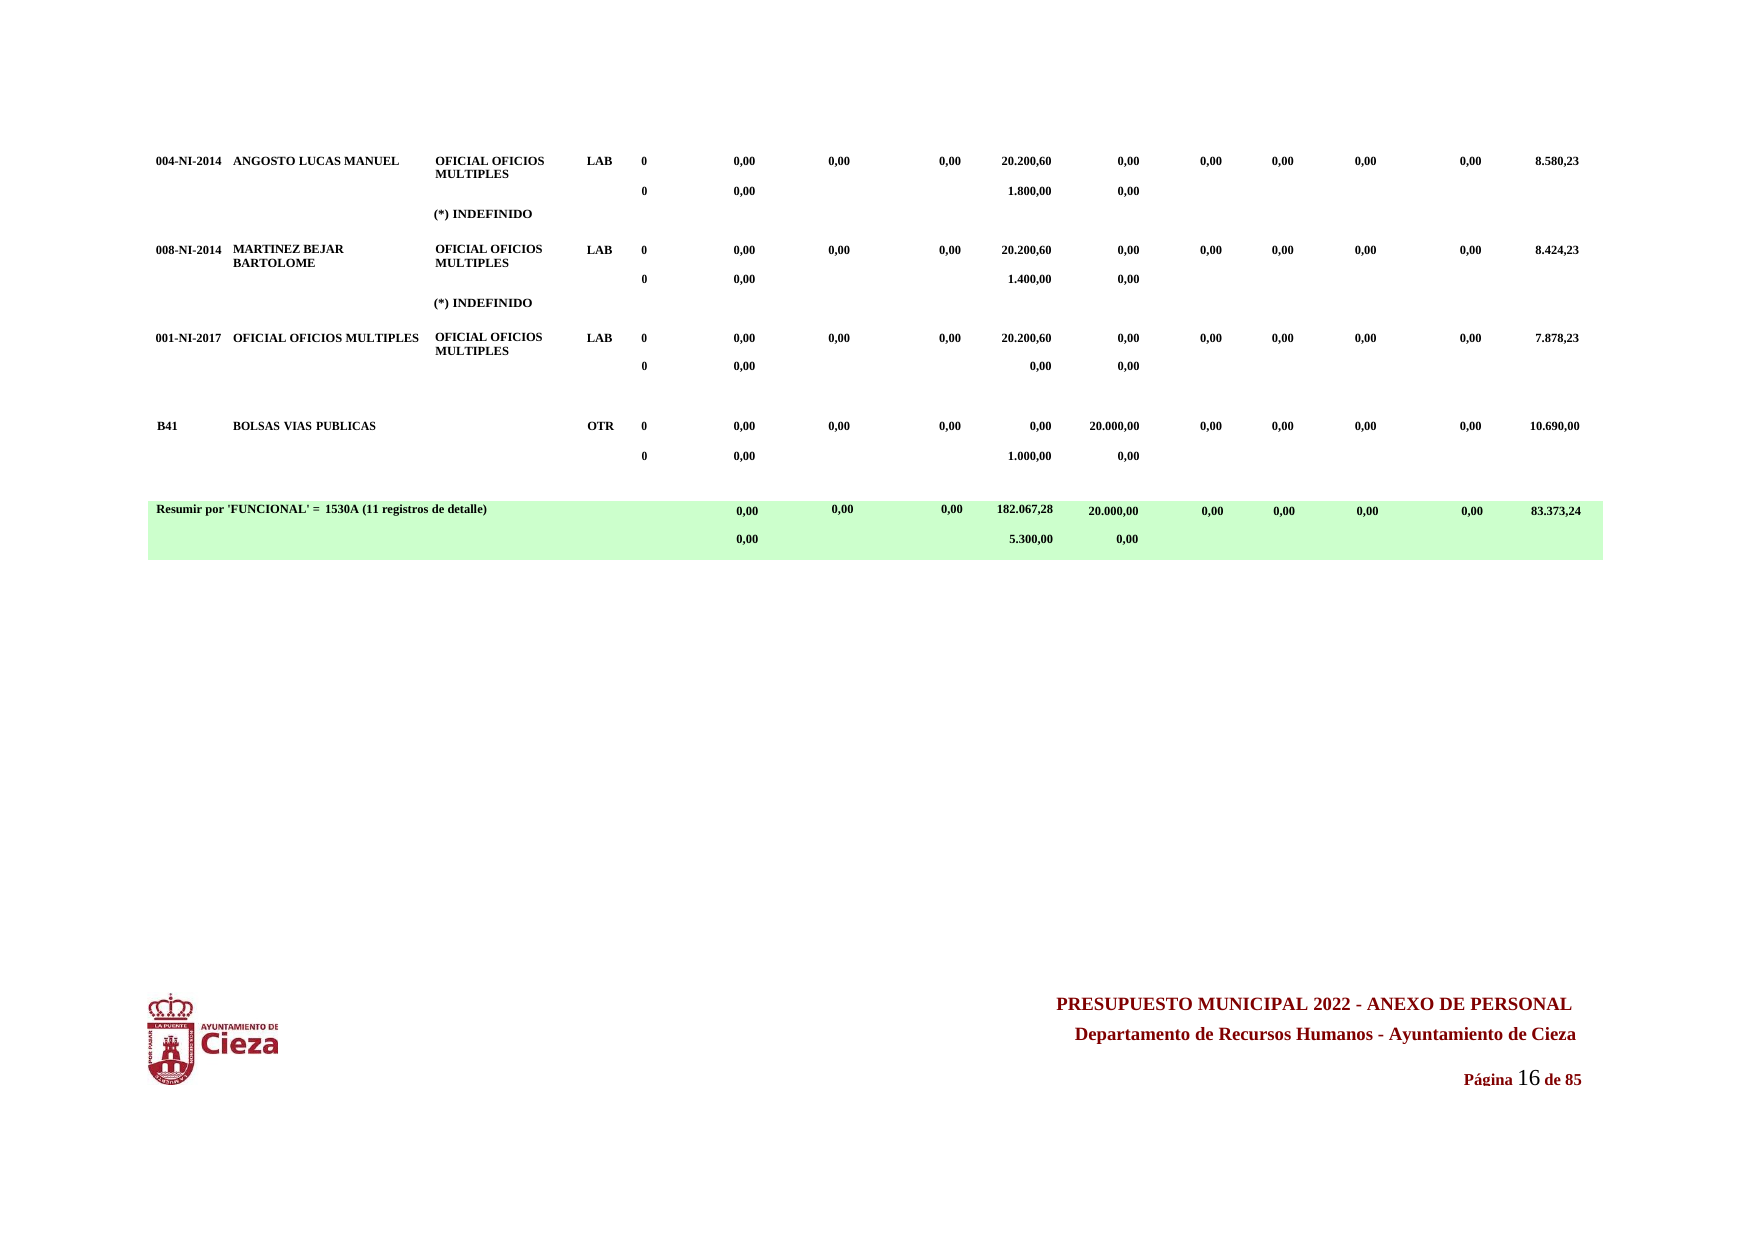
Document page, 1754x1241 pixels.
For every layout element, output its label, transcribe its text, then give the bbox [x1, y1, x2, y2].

table_cell OFICIAL OFICIOS MULTIPLES [426, 233, 565, 272]
table_cell [628, 501, 690, 525]
table_cell 0,00 [1419, 501, 1507, 525]
table_cell [1507, 442, 1603, 501]
table_cell [896, 184, 981, 203]
table_cell [1324, 184, 1419, 203]
table_cell [1247, 361, 1324, 375]
table_cell 0 [628, 184, 690, 203]
table_cell 0,00 [896, 321, 981, 361]
table_cell [981, 203, 1072, 233]
table_cell 0 [628, 442, 690, 501]
table_cell [1419, 184, 1507, 203]
table_cell Resumir por 'FUNCIONAL' = 1530A (11 registros de detalle) [148, 501, 628, 525]
table_cell 0,00 [1247, 501, 1324, 525]
table_cell [426, 361, 565, 375]
table_header 0,00 [1247, 155, 1324, 183]
table_cell [148, 442, 628, 501]
table_cell 0,00 [793, 375, 896, 442]
table_cell 20.000,00 [1072, 375, 1170, 442]
table_cell [1324, 272, 1419, 292]
table_header 0,00 [896, 155, 981, 183]
table_header 0,00 [793, 155, 896, 183]
table_cell [793, 184, 896, 203]
table_cell [628, 203, 690, 233]
table_cell 0,00 [981, 361, 1072, 375]
table_cell [1324, 361, 1419, 375]
table_cell [1507, 292, 1603, 321]
table_cell 0,00 [793, 501, 896, 525]
table_cell 0,00 [793, 321, 896, 361]
table_cell 0,00 [1247, 233, 1324, 272]
table_header 0,00 [690, 155, 793, 183]
table_cell [1507, 184, 1603, 203]
table_cell 0,00 [690, 442, 793, 501]
table_cell 5.300,00 [981, 525, 1072, 560]
table_cell [226, 184, 426, 203]
table_cell [896, 272, 981, 292]
table_cell [148, 361, 226, 375]
table_header LAB [565, 155, 628, 183]
table_cell [1419, 442, 1507, 501]
table_cell [793, 361, 896, 375]
table_cell OFICIAL OFICIOS MULTIPLES [426, 321, 565, 361]
table_cell [1170, 442, 1247, 501]
table_cell [628, 525, 690, 560]
table_cell [1170, 361, 1247, 375]
table_cell 0,00 [1072, 233, 1170, 272]
table_cell [1247, 203, 1324, 233]
table_cell 0 [628, 233, 690, 272]
table_cell [1419, 272, 1507, 292]
table_header 0,00 [1170, 155, 1247, 183]
table_cell 0,00 [896, 375, 981, 442]
table_cell 83.373,24 [1507, 501, 1603, 525]
table_cell 0,00 [1072, 321, 1170, 361]
table_cell [896, 525, 981, 560]
table_cell 0,00 [1419, 321, 1507, 361]
table_cell 0,00 [690, 361, 793, 375]
table_cell [148, 272, 226, 292]
table_cell 0,00 [690, 184, 793, 203]
table_header 0 [628, 155, 690, 183]
table_cell [1419, 203, 1507, 233]
table_cell 1.000,00 [981, 442, 1072, 501]
table_cell MARTINEZ BEJAR BARTOLOME [226, 233, 426, 272]
table_cell [1324, 292, 1419, 321]
table_cell 0 [628, 361, 690, 375]
table_cell [148, 292, 226, 321]
table_cell 7.878,23 [1507, 321, 1603, 361]
table_cell 0,00 [1170, 233, 1247, 272]
table_cell LAB [565, 321, 628, 361]
table_cell 0,00 [981, 375, 1072, 442]
table_cell 0,00 [1419, 233, 1507, 272]
table_cell [1419, 361, 1507, 375]
table_cell [226, 361, 426, 375]
table_cell 0,00 [1247, 375, 1324, 442]
table_cell 0,00 [1324, 501, 1419, 525]
table_cell [1507, 525, 1603, 560]
table_cell [1170, 525, 1247, 560]
table_cell [1247, 292, 1324, 321]
table_cell (*) INDEFINIDO [426, 292, 565, 321]
table_cell [793, 272, 896, 292]
table_cell [1507, 361, 1603, 375]
table_cell [565, 203, 628, 233]
table_cell [793, 292, 896, 321]
table_cell 0,00 [896, 501, 981, 525]
table_cell 1.400,00 [981, 272, 1072, 292]
table_cell [1170, 184, 1247, 203]
table_header 0,00 [1072, 155, 1170, 183]
table_cell [896, 203, 981, 233]
table_cell 008-NI-2014 [148, 233, 226, 272]
table_cell 182.067,28 [981, 501, 1072, 525]
table_header 20.200,60 [981, 155, 1072, 183]
table_cell 0,00 [690, 272, 793, 292]
table_cell [793, 442, 896, 501]
table_cell [1072, 292, 1170, 321]
table_cell 0,00 [793, 233, 896, 272]
table_cell B41 BOLSAS VIAS PUBLICAS OTR [148, 375, 628, 442]
table_cell [565, 184, 628, 203]
table_cell [565, 292, 628, 321]
table_cell [1072, 203, 1170, 233]
table_cell 0,00 [1324, 321, 1419, 361]
table_cell [1170, 203, 1247, 233]
table_cell [565, 361, 628, 375]
table_cell 0,00 [896, 233, 981, 272]
table_cell 8.424,23 [1507, 233, 1603, 272]
table_cell [1324, 442, 1419, 501]
table_cell [1419, 525, 1507, 560]
table_cell [1324, 525, 1419, 560]
table_cell [426, 272, 565, 292]
table_cell [896, 292, 981, 321]
table_cell 0,00 [1324, 375, 1419, 442]
table_cell [148, 184, 226, 203]
table_cell [426, 184, 565, 203]
table_header 0,00 [1324, 155, 1419, 183]
table_cell 0,00 [690, 375, 793, 442]
table_cell 20.000,00 [1072, 501, 1170, 525]
table_cell 0,00 [1324, 233, 1419, 272]
table_cell 0,00 [1170, 375, 1247, 442]
table_cell 0 [628, 321, 690, 361]
table_cell [981, 292, 1072, 321]
table_cell [1419, 292, 1507, 321]
table_cell 0,00 [1247, 321, 1324, 361]
table_cell 0,00 [690, 525, 793, 560]
table_cell [148, 203, 226, 233]
picture [147, 992, 279, 1085]
table_cell OFICIAL OFICIOS MULTIPLES [226, 321, 426, 361]
table_cell [1247, 184, 1324, 203]
table_cell [148, 525, 628, 560]
table_cell 0,00 [1072, 361, 1170, 375]
table_cell 20.200,60 [981, 233, 1072, 272]
table_cell [226, 292, 426, 321]
table_cell [1247, 272, 1324, 292]
table_cell [793, 525, 896, 560]
table_cell [1170, 292, 1247, 321]
table_cell [793, 203, 896, 233]
table_cell [1324, 203, 1419, 233]
table_cell [1247, 442, 1324, 501]
table_header 0,00 [1419, 155, 1507, 183]
table_cell [628, 292, 690, 321]
table_cell [896, 361, 981, 375]
table_header 8.580,23 [1507, 155, 1603, 183]
table_cell 0 [628, 272, 690, 292]
table_cell 20.200,60 [981, 321, 1072, 361]
table_cell 0,00 [1072, 525, 1170, 560]
table_cell 001-NI-2017 [148, 321, 226, 361]
table_cell [226, 272, 426, 292]
table_header 004-NI-2014 [148, 155, 226, 183]
table_cell (*) INDEFINIDO [426, 203, 565, 233]
table_cell [690, 203, 793, 233]
table_cell [1170, 272, 1247, 292]
table_cell [1247, 525, 1324, 560]
table_cell [1507, 203, 1603, 233]
table_cell 0,00 [1072, 184, 1170, 203]
table_header OFICIAL OFICIOS MULTIPLES [426, 155, 565, 183]
table_cell [565, 272, 628, 292]
table_cell 0,00 [690, 233, 793, 272]
table_cell [1507, 272, 1603, 292]
table_cell 0 [628, 375, 690, 442]
table_cell 10.690,00 [1507, 375, 1603, 442]
table_cell 0,00 [1419, 375, 1507, 442]
table_cell 0,00 [1170, 321, 1247, 361]
table_cell 0,00 [1072, 272, 1170, 292]
table_cell 1.800,00 [981, 184, 1072, 203]
table_cell 0,00 [690, 501, 793, 525]
table_cell 0,00 [1072, 442, 1170, 501]
table_cell [896, 442, 981, 501]
table_header ANGOSTO LUCAS MANUEL [226, 155, 426, 183]
table_cell 0,00 [690, 321, 793, 361]
table_cell 0,00 [1170, 501, 1247, 525]
table_cell LAB [565, 233, 628, 272]
table_cell [226, 203, 426, 233]
table_cell [690, 292, 793, 321]
